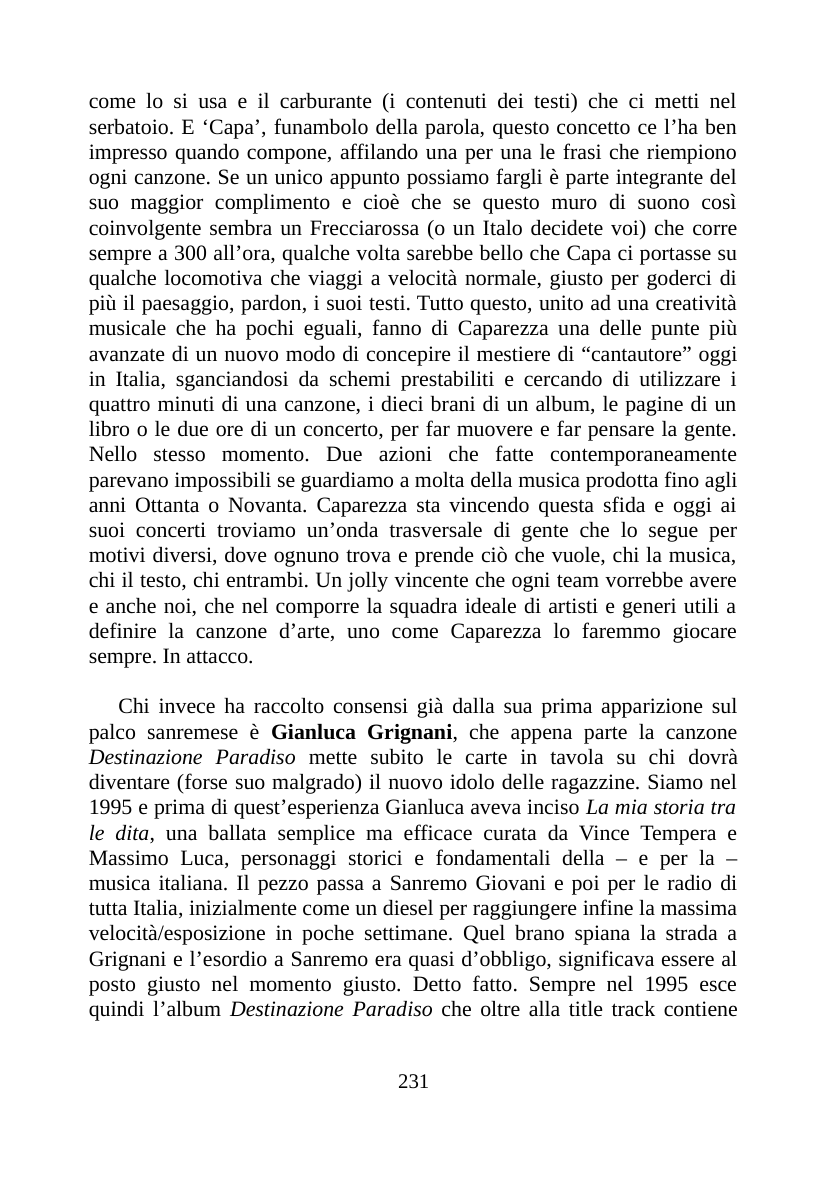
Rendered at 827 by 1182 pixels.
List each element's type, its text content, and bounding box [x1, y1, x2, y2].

text come lo si usa e il carburante (i contenuti dei testi) che ci metti nel serbatoio. E ‘Capa’, funambolo della parola, questo concetto ce l’ha ben impresso quando compone, affilando una per una le frasi che riempiono ogni canzone. Se un unico appunto possiamo fargli è parte integrante del suo maggior complimento e cioè che se questo muro di suono così coinvolgente sembra un Frecciarossa (o un Italo decidete voi) che corre sempre a 300 all’ora, qualche volta sarebbe bello che Capa ci portasse su qualche locomotiva che viaggi a velocità normale, giusto per goderci di più il paesaggio, pardon, i suoi testi. Tutto questo, unito ad una creatività musicale che ha pochi eguali, fanno di Caparezza una delle punte più avanzate di un nuovo modo di concepire il mestiere di “cantautore” oggi in Italia, sganciandosi da schemi prestabiliti e cercando di utilizzare i quattro minuti di una canzone, i dieci brani di un album, le pagine di un libro o le due ore di un concerto, per far muovere e far pensare la gente. Nello stesso momento. Due azioni che fatte contemporaneamente parevano impossibili se guardiamo a molta della musica prodotta fino agli anni Ottanta o Novanta. Caparezza sta vincendo questa sfida e oggi ai suoi concerti troviamo un’onda trasversale di gente che lo segue per motivi diversi, dove ognuno trova e prende ciò che vuole, chi la musica, chi il testo, chi entrambi. Un jolly vincente che ogni team vorrebbe avere e anche noi, che nel comporre la squadra ideale di artisti e generi utili a definire la canzone d’arte, uno come Caparezza lo faremmo giocare sempre. In attacco. [88, 88, 738, 668]
text Chi invece ha raccolto consensi già dalla sua prima apparizione sul palco sanremese è Gianluca Grignani, che appena parte la canzone Destinazione Paradiso mette subito le carte in tavola su chi dovrà diventare (forse suo malgrado) il nuovo idolo delle ragazzine. Siamo nel 1995 e prima di quest’esperienza Gianluca aveva inciso La mia storia tra le dita, una ballata semplice ma efficace curata da Vince Tempera e Massimo Luca, personaggi storici e fondamentali della – e per la – musica italiana. Il pezzo passa a Sanremo Giovani e poi per le radio di tutta Italia, inizialmente come un diesel per raggiungere infine la massima velocità/esposizione in poche settimane. Quel brano spiana la strada a Grignani e l’esordio a Sanremo era quasi d’obbligo, significava essere al posto giusto nel momento giusto. Detto fatto. Sempre nel 1995 esce quindi l’album Destinazione Paradiso che oltre alla title track contiene [88, 693, 738, 1021]
